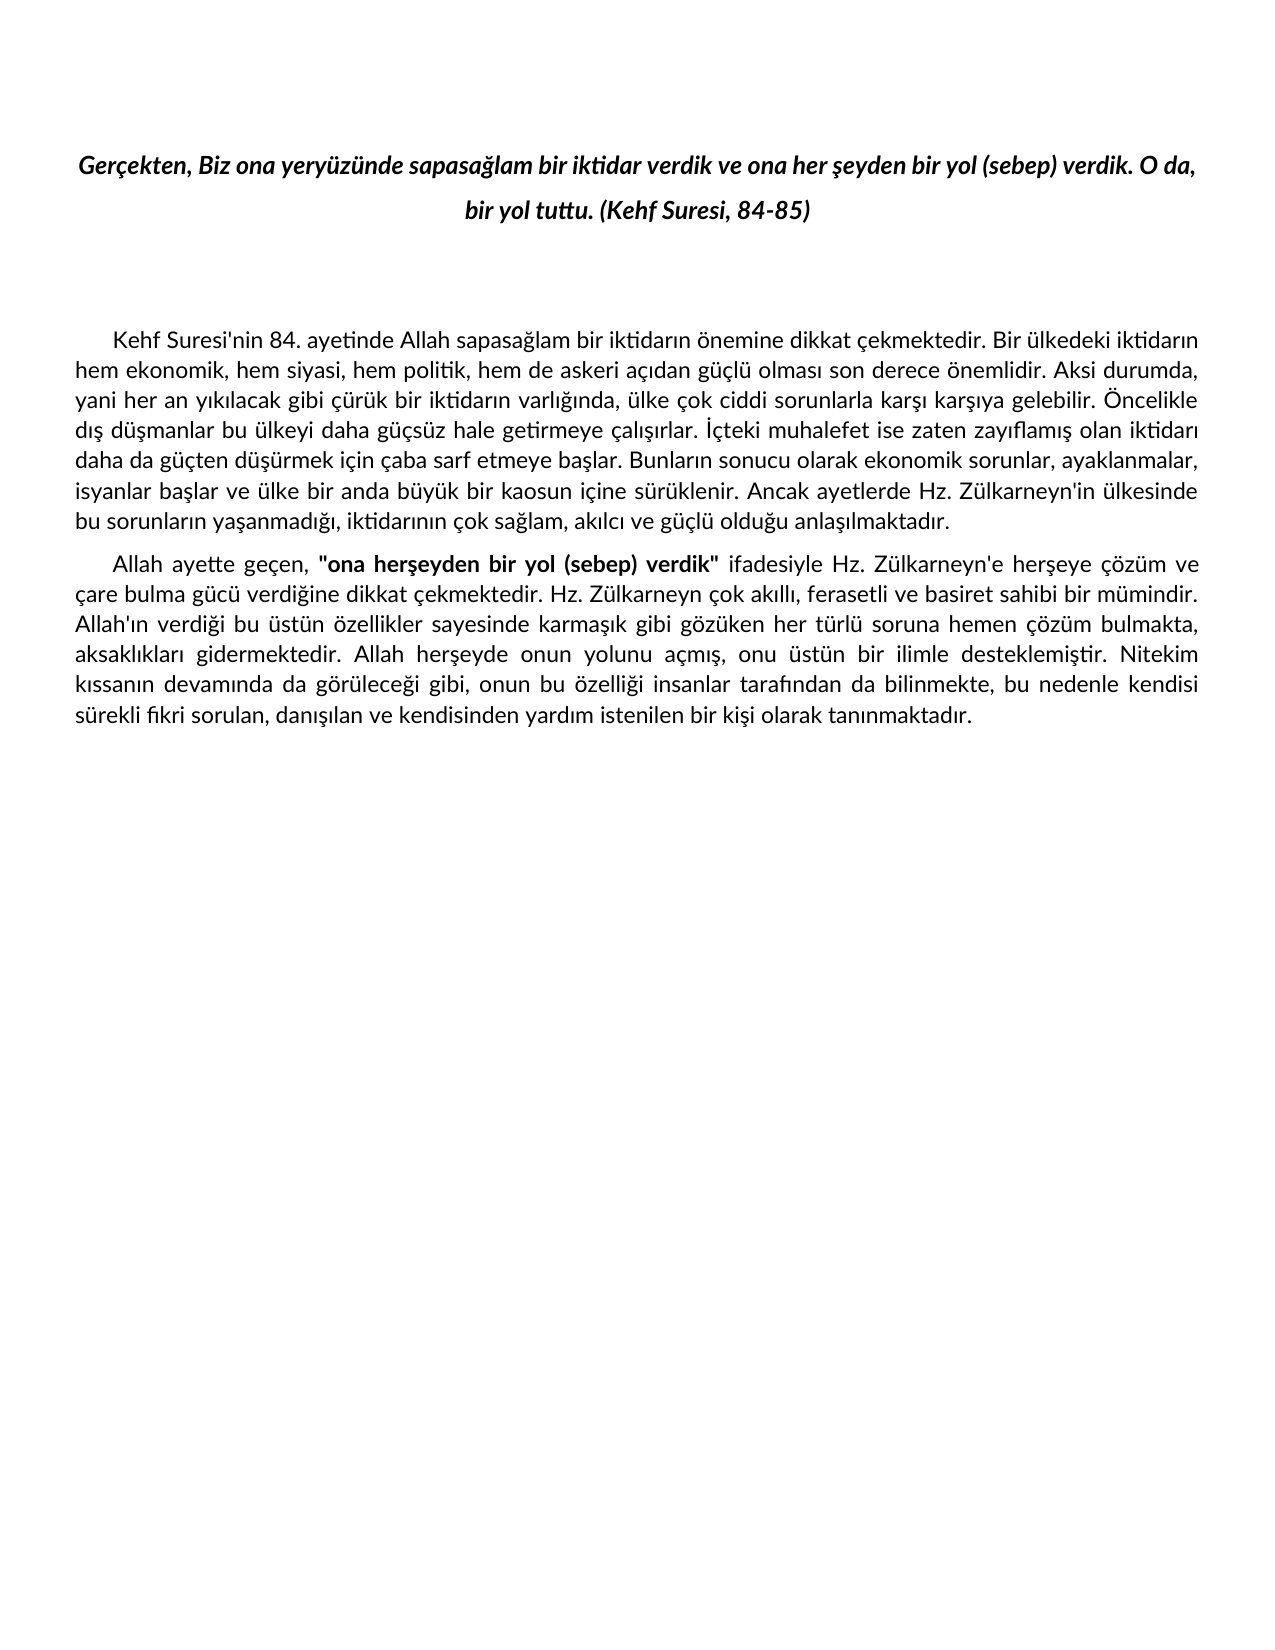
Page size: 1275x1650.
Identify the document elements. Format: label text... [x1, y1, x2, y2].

text Kehf Suresi'nin 84. ayetinde Allah sapasağlam bir iktidarın önemine dikkat çekmektedir. Bir ülkedeki iktidarın hem ekonomik, hem siyasi, hem politik, hem de askeri açıdan güçlü olması son derece önemlidir. Aksi durumda, yani her an yıkılacak gibi çürük bir iktidarın varlığında, ülke çok ciddi sorunlarla karşı karşıya gelebilir. Öncelikle dış düşmanlar bu ülkeyi daha güçsüz hale getirmeye çalışırlar. İçteki muhalefet ise zaten zayıflamış olan iktidarı daha da güçten düşürmek için çaba sarf etmeye başlar. Bunların sonucu olarak ekonomik sorunlar, ayaklanmalar, isyanlar başlar ve ülke bir anda büyük bir kaosun içine sürüklenir. Ancak ayetlerde Hz. Zülkarneyn'in ülkesinde bu sorunların yaşanmadığı, iktidarının çok sağlam, akılcı ve güçlü olduğu anlaşılmaktadır. [75, 325, 1200, 534]
text Gerçekten, Biz ona yeryüzünde sapasağlam bir iktidar verdik ve ona her şeyden bir yol (sebep) verdik. O da, bir yol tuttu. (Kehf Suresi, 84-85) [75, 150, 1200, 225]
text Allah ayette geçen, "ona herşeyden bir yol (sebep) verdik" ifadesiyle Hz. Zülkarneyn'e herşeye çözüm ve çare bulma gücü verdiğine dikkat çekmektedir. Hz. Zülkarneyn çok akıllı, ferasetli ve basiret sahibi bir mümindir. Allah'ın verdiği bu üstün özellikler sayesinde karmaşık gibi gözüken her türlü soruna hemen çözüm bulmakta, aksaklıkları gidermektedir. Allah herşeyde onun yolunu açmış, onu üstün bir ilimle desteklemiştir. Nitekim kıssanın devamında da görüleceği gibi, onun bu özelliği insanlar tarafından da bilinmekte, bu nedenle kendisi sürekli fikri sorulan, danışılan ve kendisinden yardım istenilen bir kişi olarak tanınmaktadır. [75, 549, 1200, 728]
